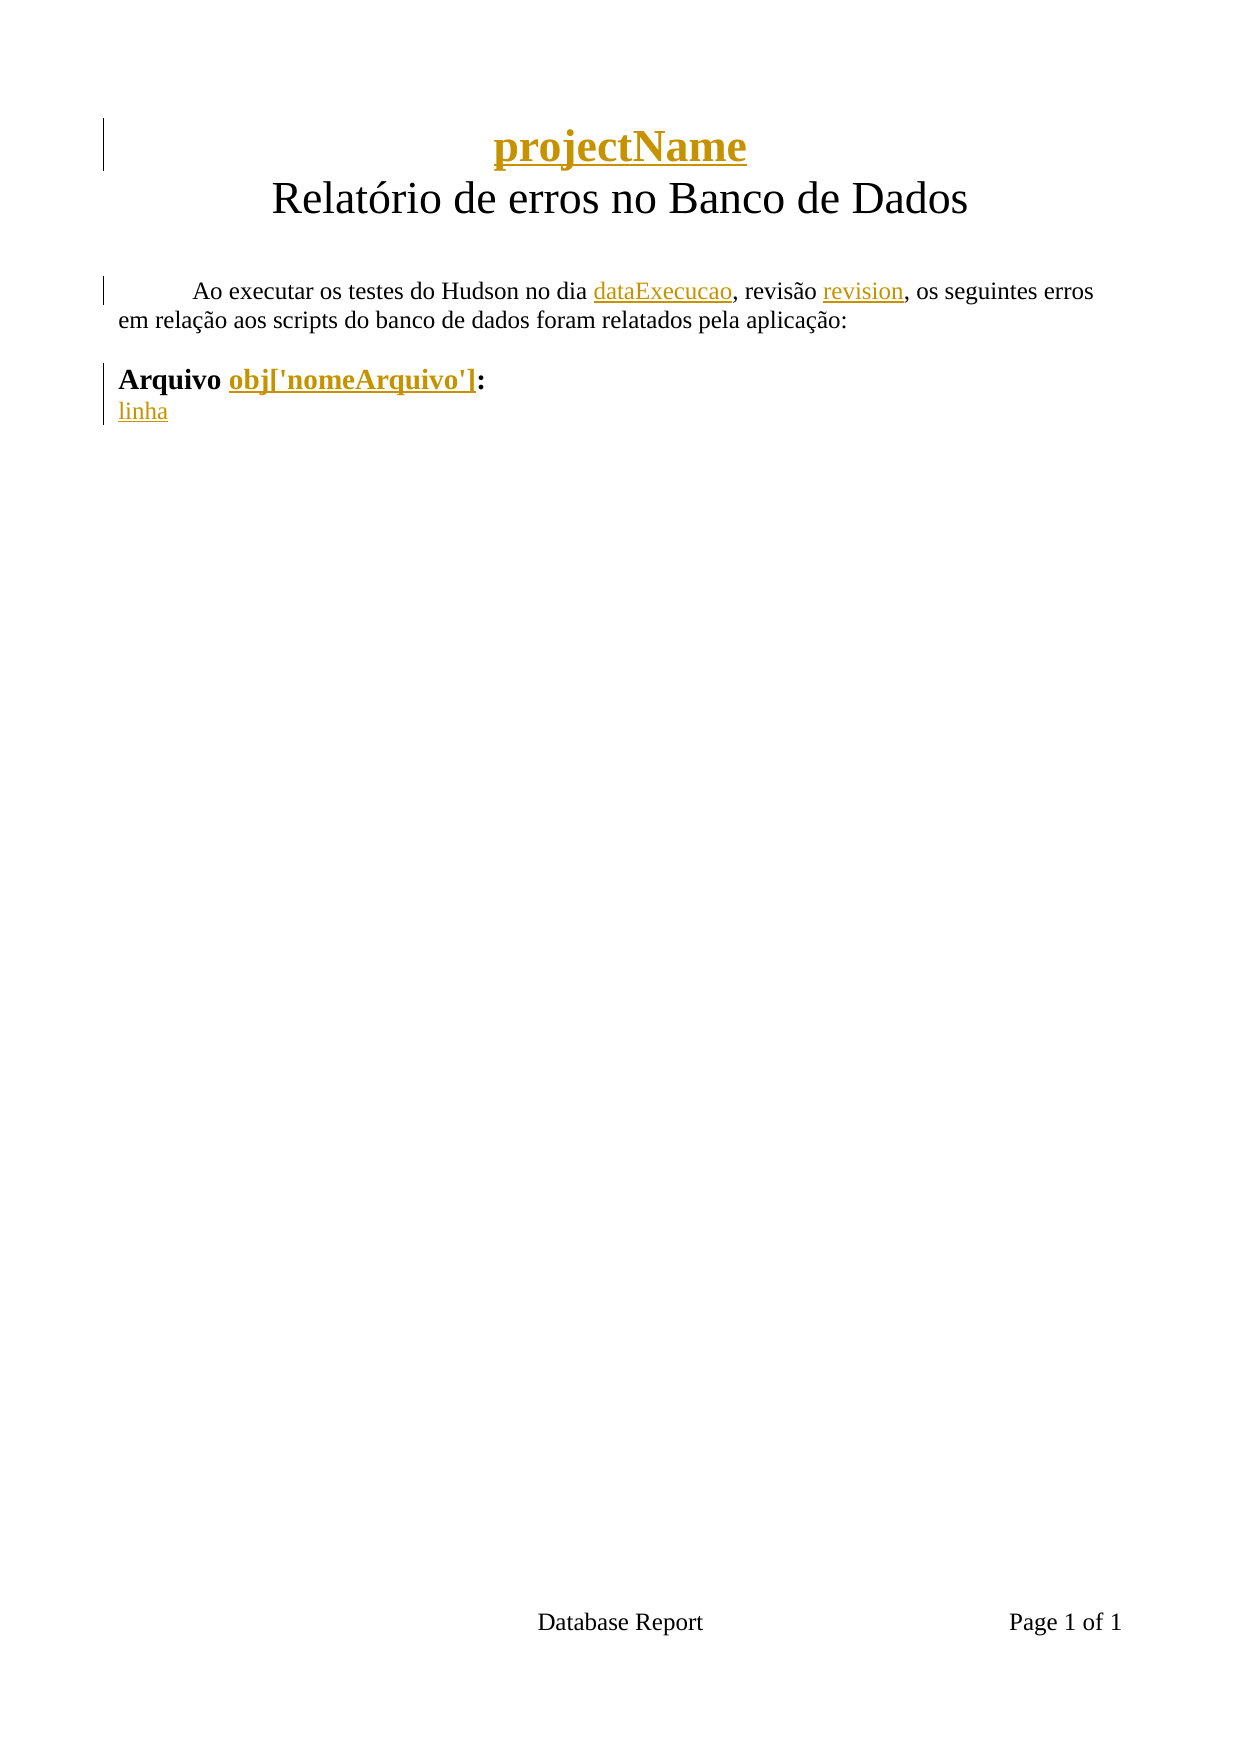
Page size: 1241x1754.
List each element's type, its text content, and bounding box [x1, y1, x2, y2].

text projectName [118, 118, 1122, 171]
text Ao executar os testes do Hudson no dia dataExecucao, revisão revision, os seguintes erros em relação aos scripts do banco de dados foram relatados pela aplicação: [118, 276, 1122, 334]
text Relatório de erros no Banco de Dados [118, 171, 1122, 223]
text linha [118, 396, 1122, 425]
text Arquivo obj['nomeArquivo']: [118, 362, 1122, 396]
